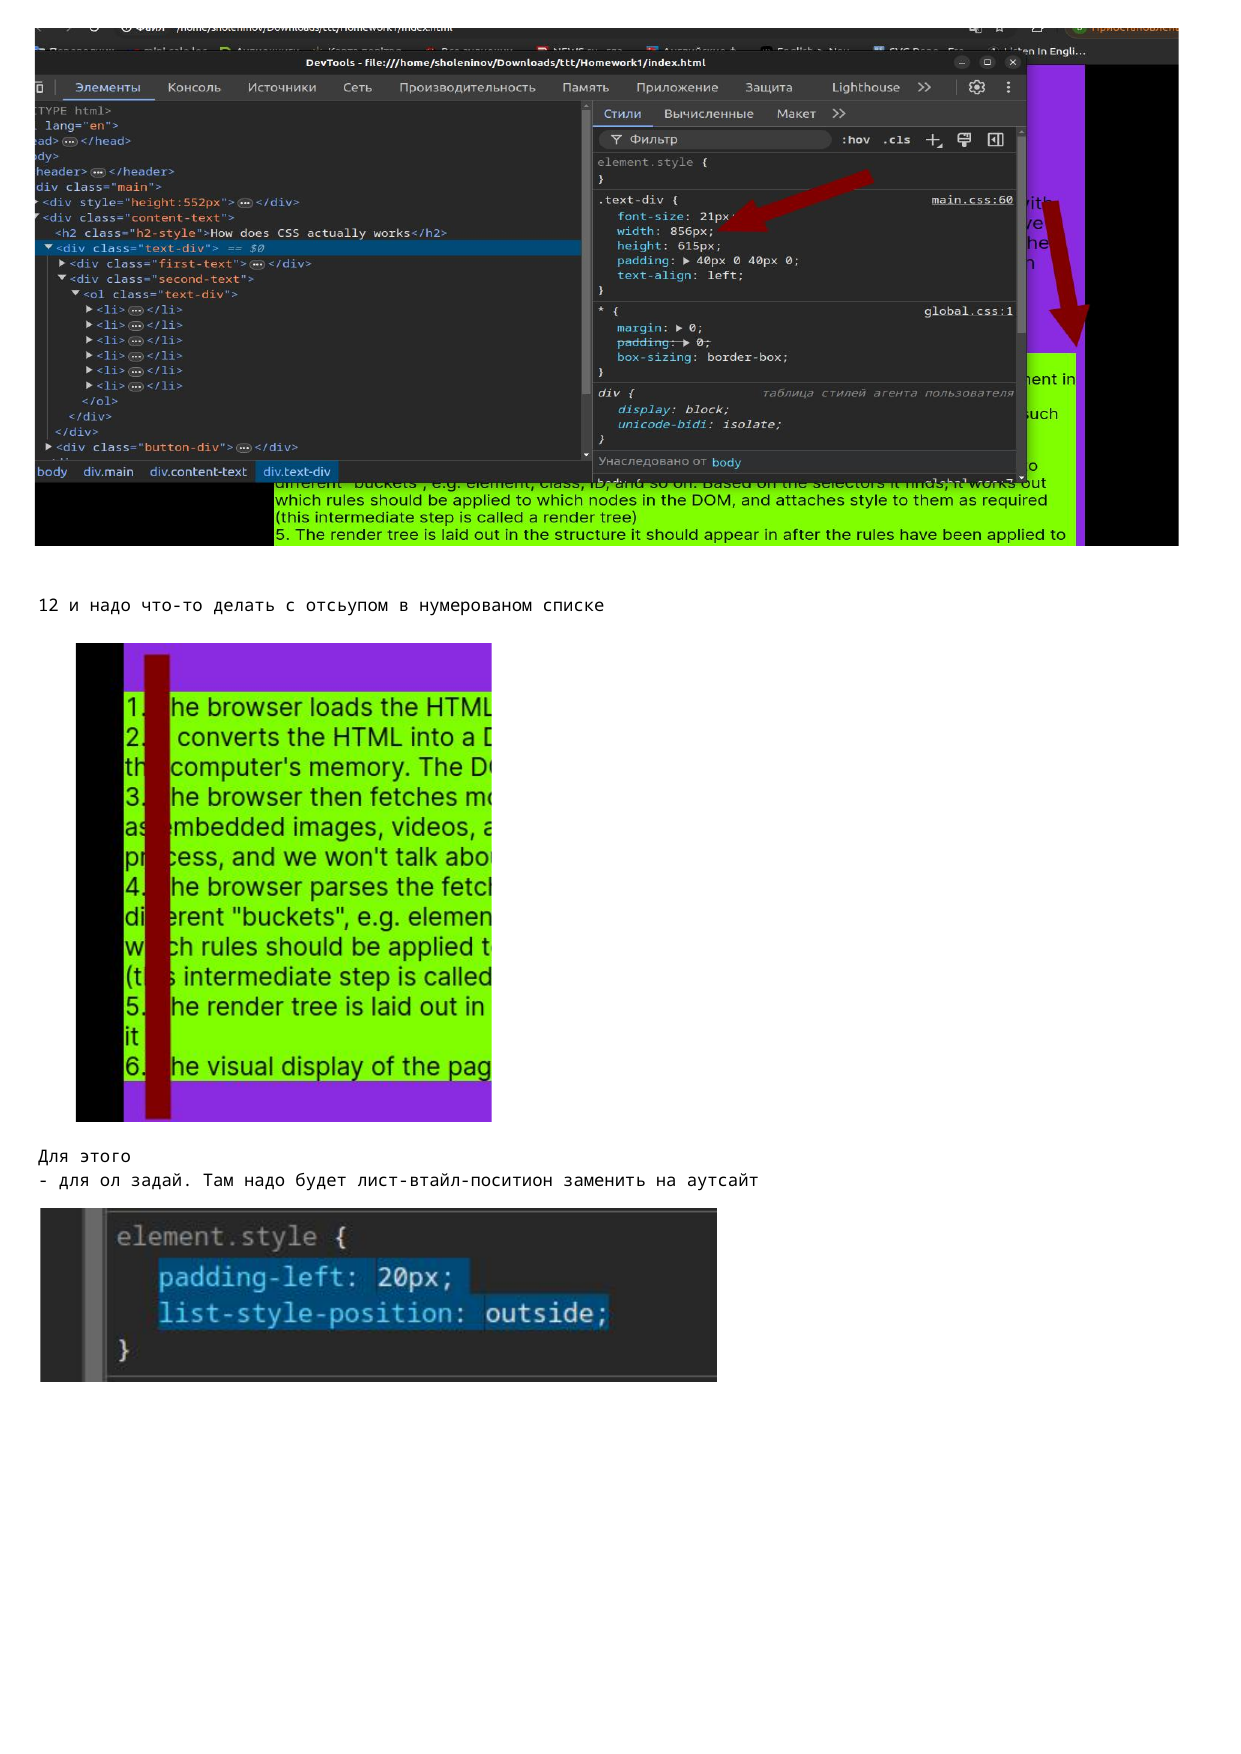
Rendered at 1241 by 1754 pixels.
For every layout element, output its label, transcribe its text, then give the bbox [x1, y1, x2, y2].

text - для ол задай. Там надо будет лист-втайл-поситион заменить на аутсайт [38, 1168, 1182, 1191]
picture [75, 643, 492, 1122]
picture [34, 28, 1179, 546]
text Для этого [38, 1144, 1182, 1168]
text 12 и надо что-то делать с отсьупом в нумерованом списке [38, 593, 1182, 616]
picture [40, 1208, 717, 1382]
